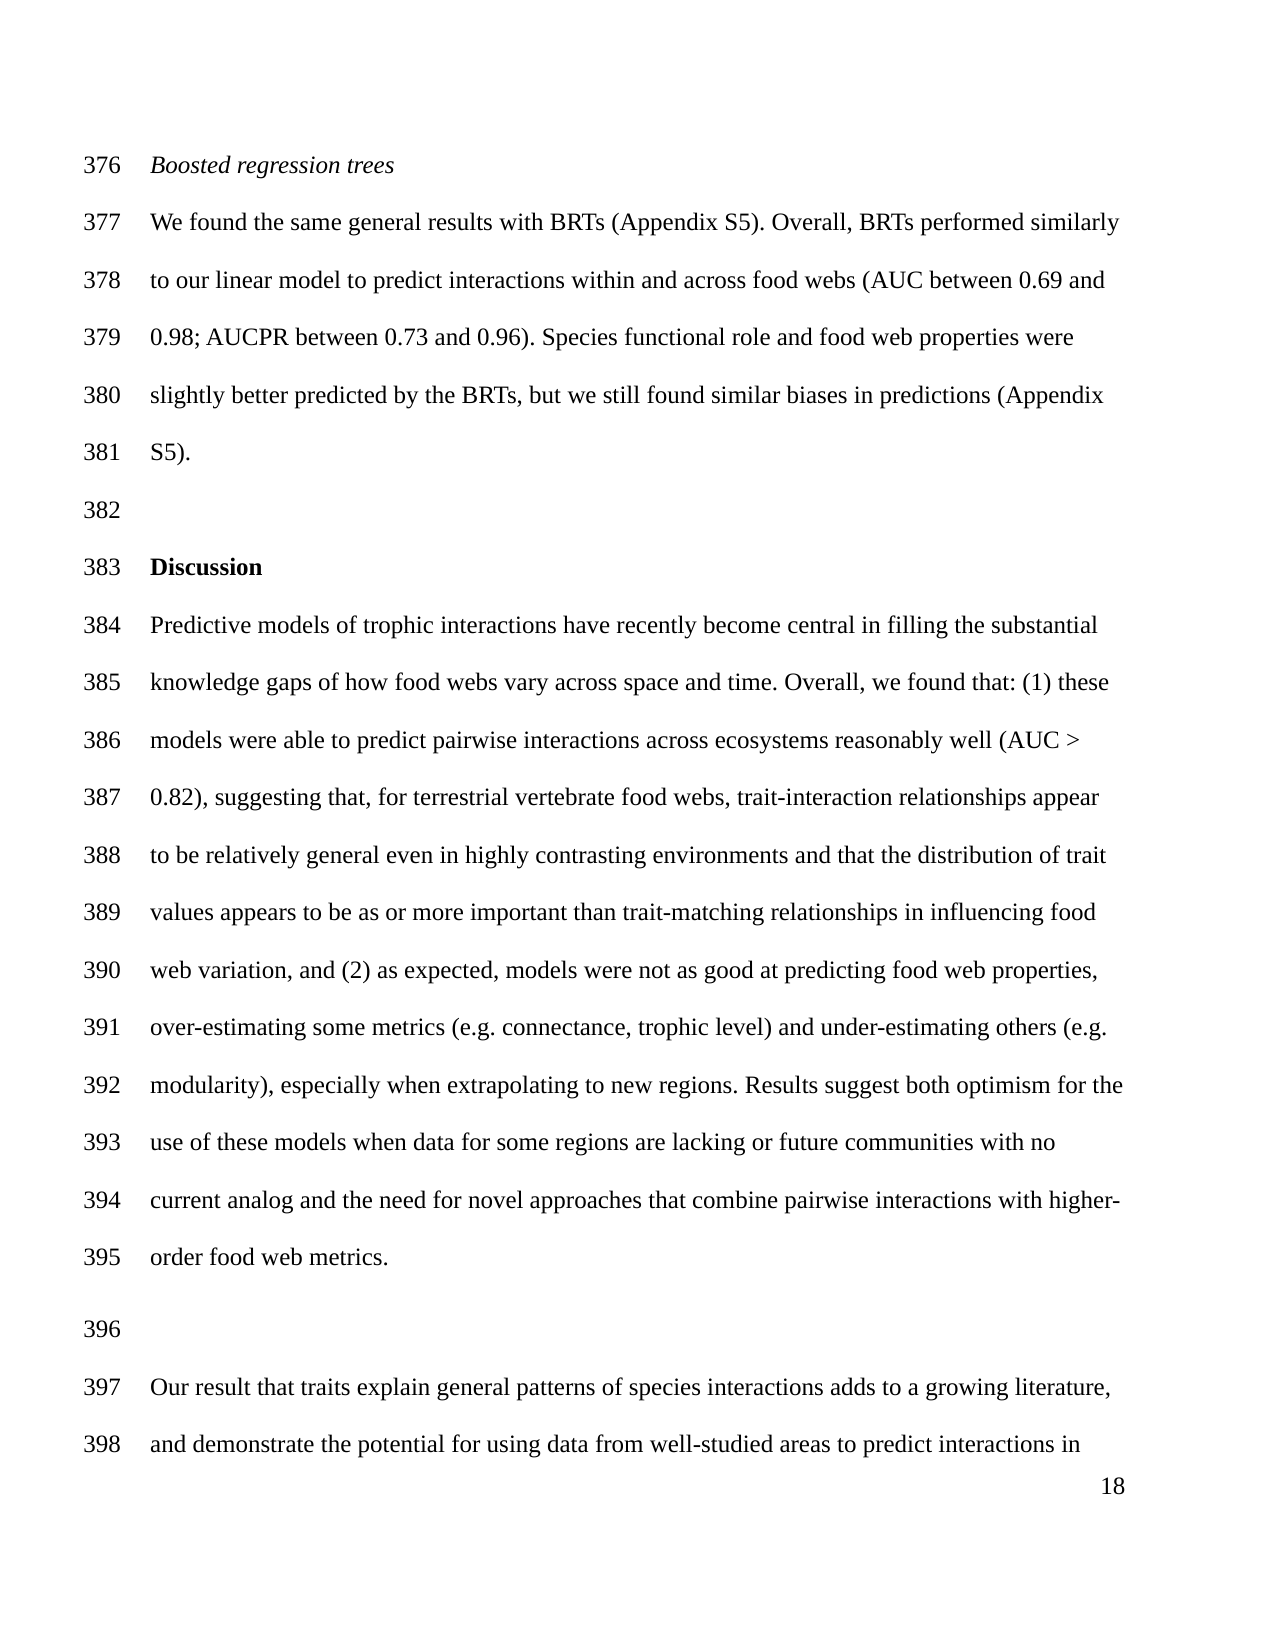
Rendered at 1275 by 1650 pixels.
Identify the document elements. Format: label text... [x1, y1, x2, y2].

text Discussion [150, 552, 1125, 581]
text Our result that traits explain general patterns of species interactions adds to a growing literature, and demonstrate the potential for using data from well-studied areas to predict interactions in [150, 1372, 1125, 1458]
text Predictive models of trophic interactions have recently become central in filling the substantial knowledge gaps of how food webs vary across space and time. Overall, we found that: (1) these models were able to predict pairwise interactions across ecosystems reasonably well (AUC > 0.82), suggesting that, for terrestrial vertebrate food webs, trait-interaction relationships appear to be relatively general even in highly contrasting environments and that the distribution of trait values appears to be as or more important than trait-matching relationships in influencing food web variation, and (2) as expected, models were not as good at predicting food web properties, over-estimating some metrics (e.g. connectance, trophic level) and under-estimating others (e.g. modularity), especially when extrapolating to new regions. Results suggest both optimism for the use of these models when data for some regions are lacking or future communities with no current analog and the need for novel approaches that combine pairwise interactions with higher-order food web metrics. [150, 610, 1125, 1271]
text Boosted regression trees [150, 150, 1125, 179]
text We found the same general results with BRTs (Appendix S5). Overall, BRTs performed similarly to our linear model to predict interactions within and across food webs (AUC between 0.69 and 0.98; AUCPR between 0.73 and 0.96). Species functional role and food web properties were slightly better predicted by the BRTs, but we still found similar biases in predictions (Appendix S5). [150, 207, 1125, 466]
